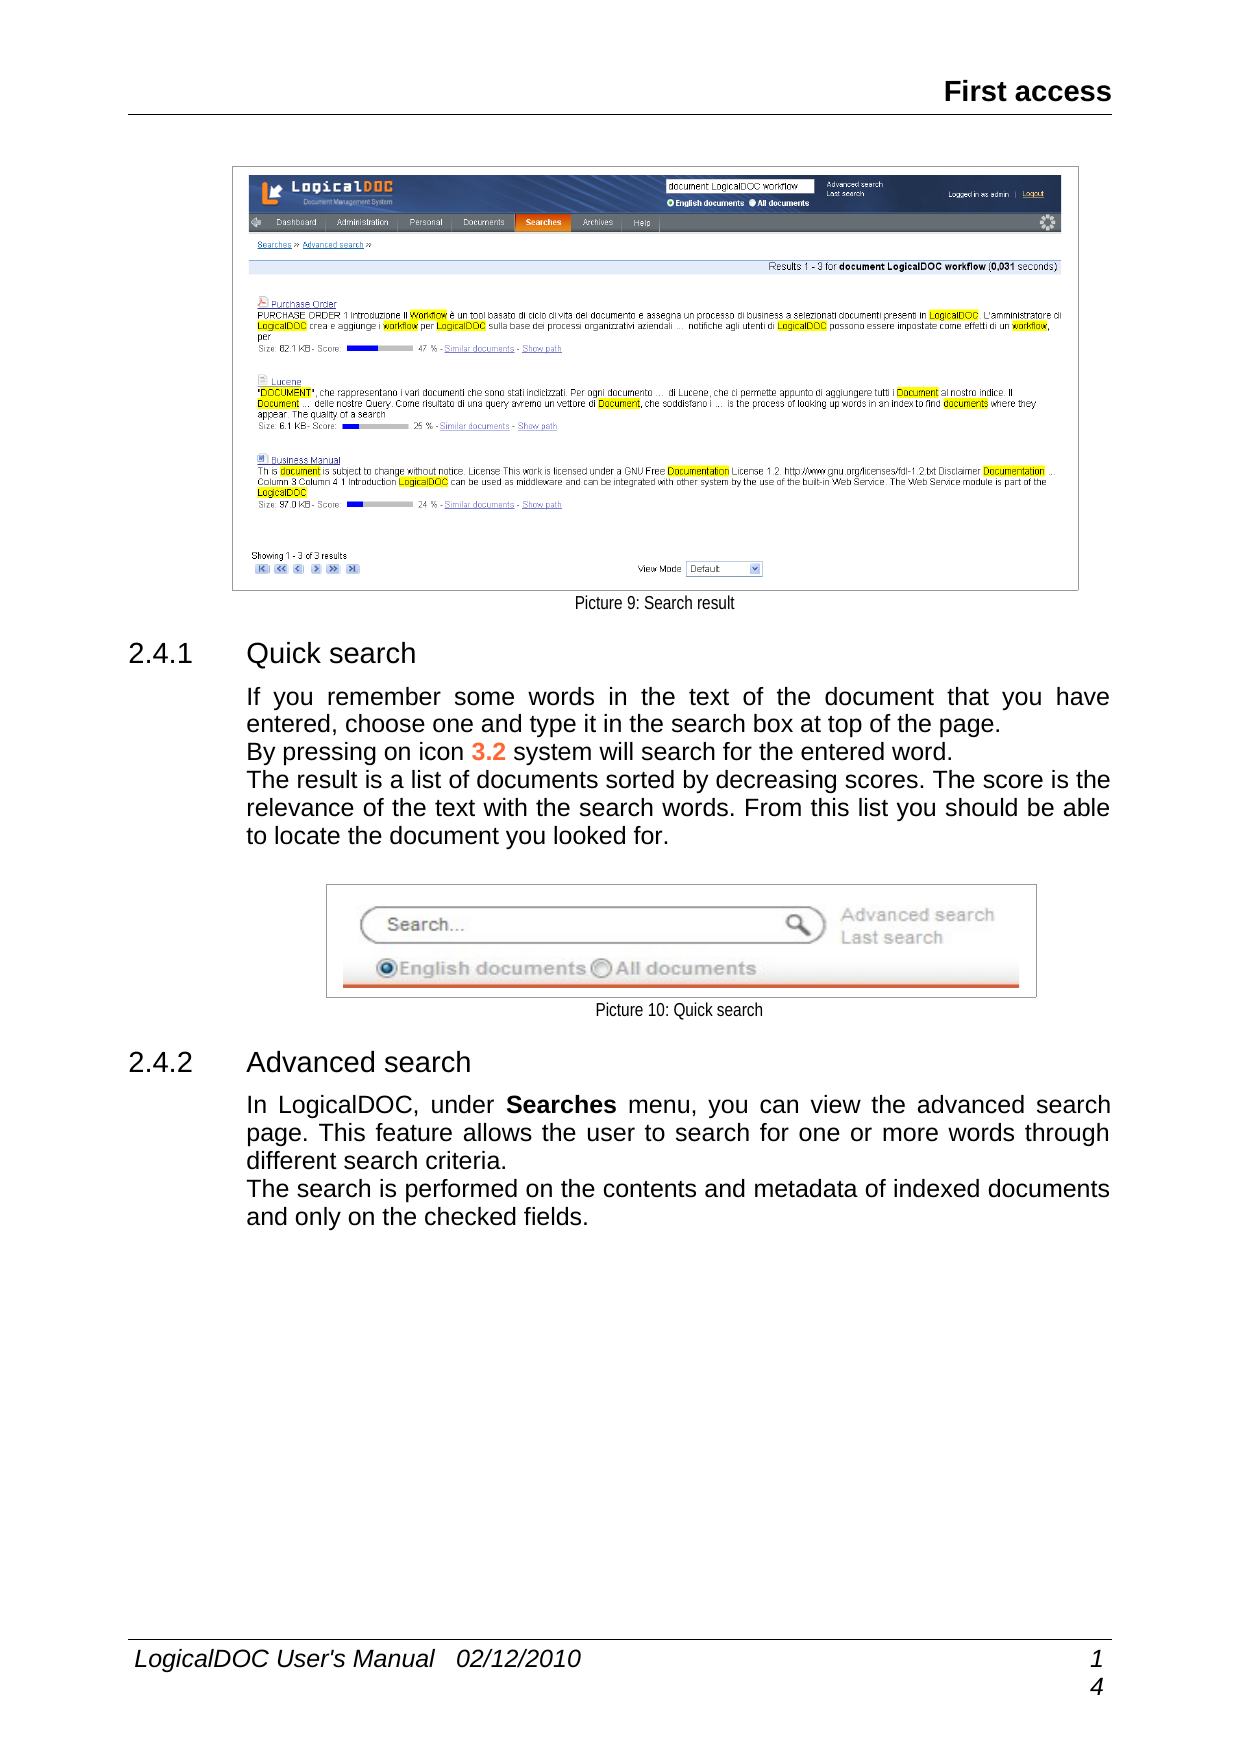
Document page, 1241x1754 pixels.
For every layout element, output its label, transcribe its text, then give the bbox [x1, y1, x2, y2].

text In LogicalDOC, under Searches menu, you can view the advanced search page. This feature allows the user to search for one or more words through different search criteria. [246, 1091, 1112, 1174]
list Picture 9: Search result [232, 591, 1077, 612]
text The result is a list of documents sorted by decreasing scores. The score is the relevance of the text with the search words. From this list you should be able to locate the document you looked for. [246, 766, 1112, 850]
picture [248, 175, 1062, 582]
text If you remember some words in the text of the document that you have entered, choose one and type it in the search box at top of the page. [246, 682, 1112, 738]
picture [343, 892, 1020, 988]
text The search is performed on the contents and metadata of indexed documents and only on the checked fields. [246, 1174, 1112, 1230]
text By pressing on icon 3.2 system will search for the entered word. [246, 738, 1112, 766]
subtitle Advanced search [128, 875, 1112, 1078]
list Picture 10: Quick search [326, 998, 1032, 1020]
subtitle Quick search [128, 150, 1112, 670]
